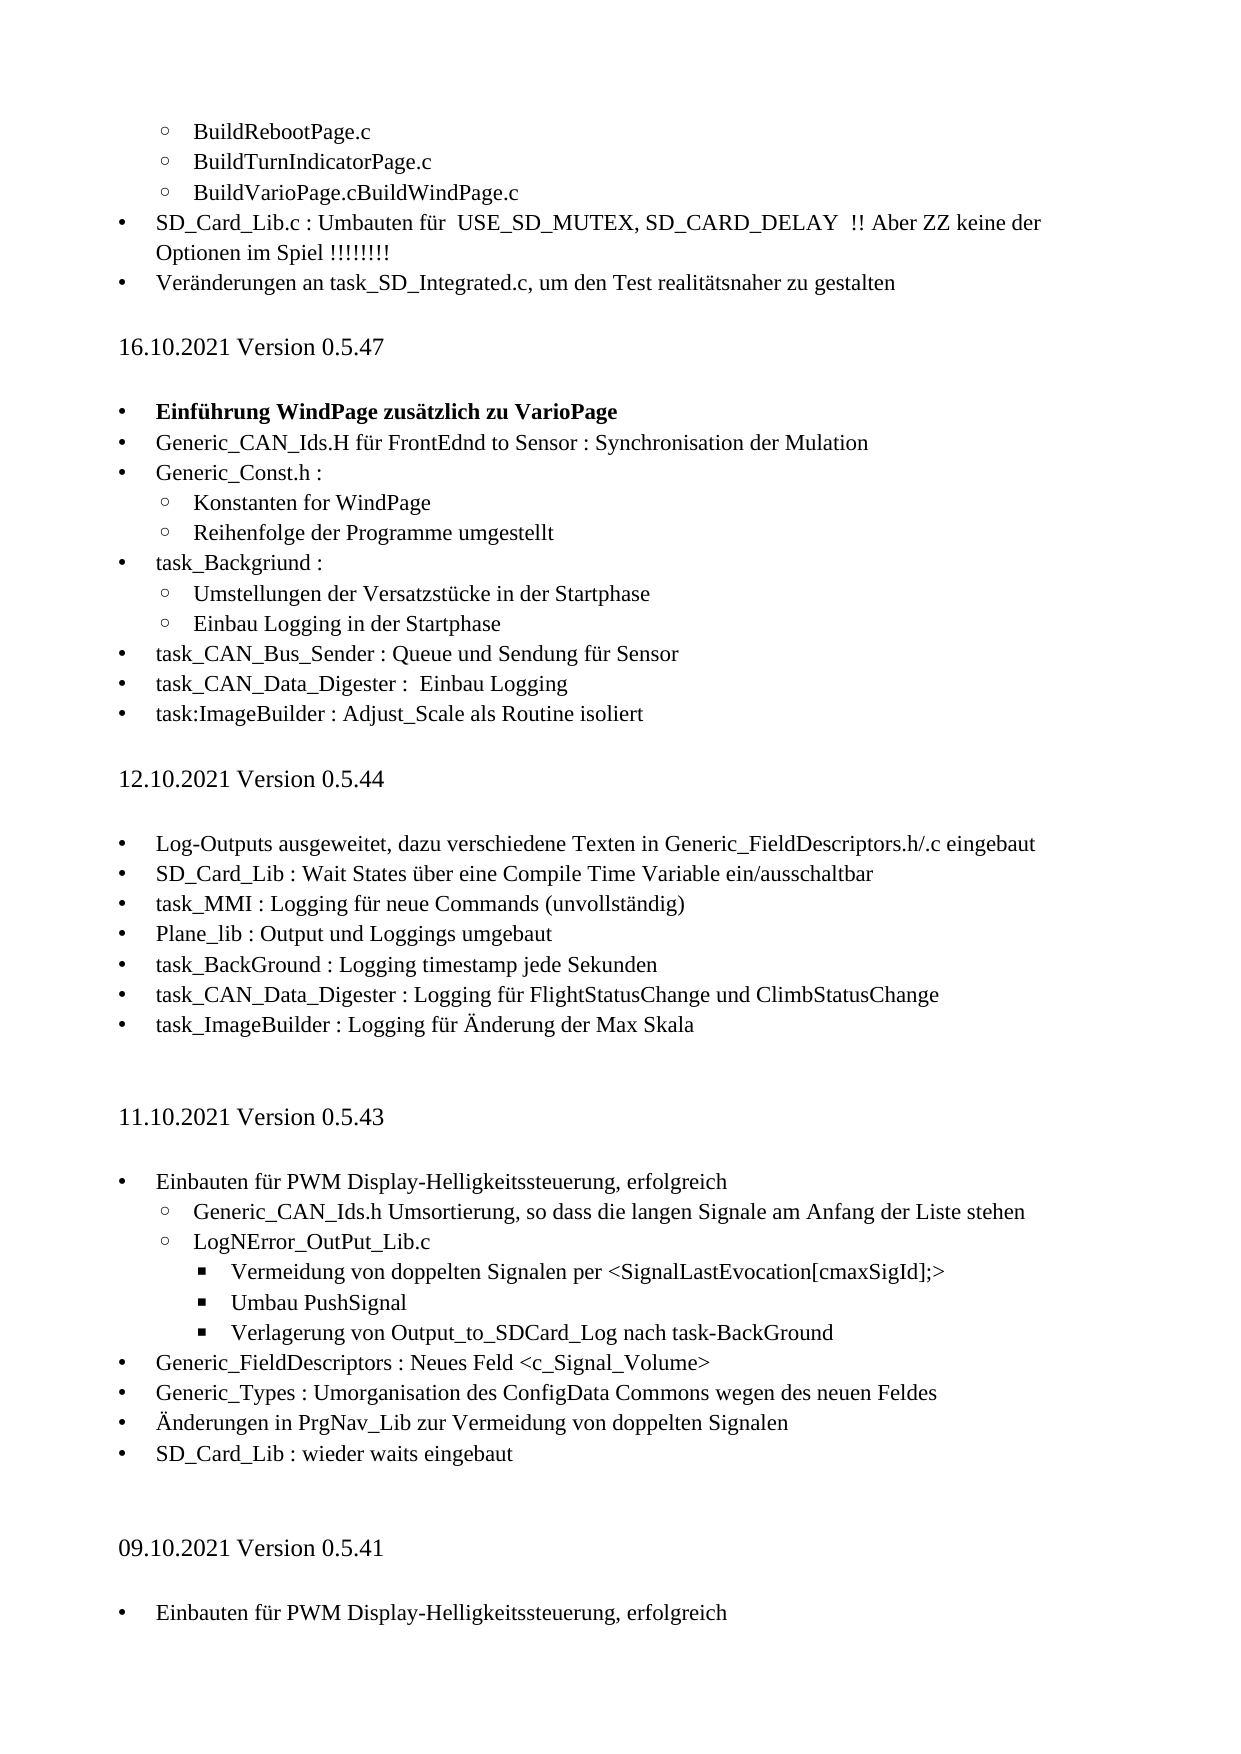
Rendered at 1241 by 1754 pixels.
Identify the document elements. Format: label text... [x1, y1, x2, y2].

list Konstanten for WindPage [156, 489, 1122, 515]
list Plane_lib : Output und Loggings umgebaut [118, 920, 1122, 947]
list task_CAN_Bus_Sender : Queue und Sendung für Sensor [118, 640, 1122, 666]
list BuildRebootPage.c [156, 118, 1122, 144]
list Änderungen in PrgNav_Lib zur Vermeidung von doppelten Signalen [118, 1409, 1122, 1436]
list Reihenfolge der Programme umgestellt [156, 519, 1122, 546]
list Einbauten für PWM Display-Helligkeitssteuerung, erfolgreich [118, 1168, 1122, 1194]
list Umstellungen der Versatzstücke in der Startphase [156, 580, 1122, 606]
list Log-Outputs ausgeweitet, dazu verschiedene Texten in Generic_FieldDescriptors.h/.c eingebaut [118, 830, 1122, 856]
list task_MMI : Logging für neue Commands (unvollständig) [118, 890, 1122, 917]
list Einführung WindPage zusätzlich zu VarioPage [118, 398, 1122, 425]
list task_Backgriund : [118, 549, 1122, 576]
list Generic_Types : Umorganisation des ConfigData Commons wegen des neuen Feldes [118, 1379, 1122, 1406]
list Veränderungen an task_SD_Integrated.c, um den Test realitätsnaher zu gestalten [118, 269, 1122, 296]
text 12.10.2021 Version 0.5.44 [118, 764, 1122, 792]
list Umbau PushSignal [193, 1288, 1122, 1315]
list Einbauten für PWM Display-Helligkeitssteuerung, erfolgreich [118, 1599, 1122, 1625]
list BuildTurnIndicatorPage.c [156, 148, 1122, 175]
list Verlagerung von Output_to_SDCard_Log nach task-BackGround [193, 1319, 1122, 1345]
list task_ImageBuilder : Logging für Änderung der Max Skala [118, 1011, 1122, 1037]
text 09.10.2021 Version 0.5.41 [118, 1533, 1122, 1562]
list SD_Card_Lib : wieder waits eingebaut [118, 1439, 1122, 1466]
list task_CAN_Data_Digester : Logging für FlightStatusChange und ClimbStatusChange [118, 981, 1122, 1007]
list SD_Card_Lib : Wait States über eine Compile Time Variable ein/ausschaltbar [118, 860, 1122, 886]
list Generic_CAN_Ids.H für FrontEdnd to Sensor : Synchronisation der Mulation [118, 429, 1122, 455]
text 16.10.2021 Version 0.5.47 [118, 332, 1122, 361]
list task:ImageBuilder : Adjust_Scale als Routine isoliert [118, 701, 1122, 727]
list Generic_Const.h : [118, 459, 1122, 485]
list LogNError_OutPut_Lib.c [156, 1228, 1122, 1254]
list Generic_CAN_Ids.h Umsortierung, so dass die langen Signale am Anfang der Liste stehen [156, 1198, 1122, 1224]
list Einbau Logging in der Startphase [156, 610, 1122, 636]
list task_BackGround : Logging timestamp jede Sekunden [118, 951, 1122, 977]
text 11.10.2021 Version 0.5.43 [118, 1102, 1122, 1130]
list task_CAN_Data_Digester : Einbau Logging [118, 670, 1122, 697]
list Generic_FieldDescriptors : Neues Feld <c_Signal_Volume> [118, 1349, 1122, 1375]
list BuildVarioPage.cBuildWindPage.c [156, 178, 1122, 205]
list Vermeidung von doppelten Signalen per <SignalLastEvocation[cmaxSigId];> [193, 1258, 1122, 1285]
list SD_Card_Lib.c : Umbauten für USE_SD_MUTEX, SD_CARD_DELAY !! Aber ZZ keine der Optionen im Spiel !!!!!!!! [118, 209, 1122, 265]
